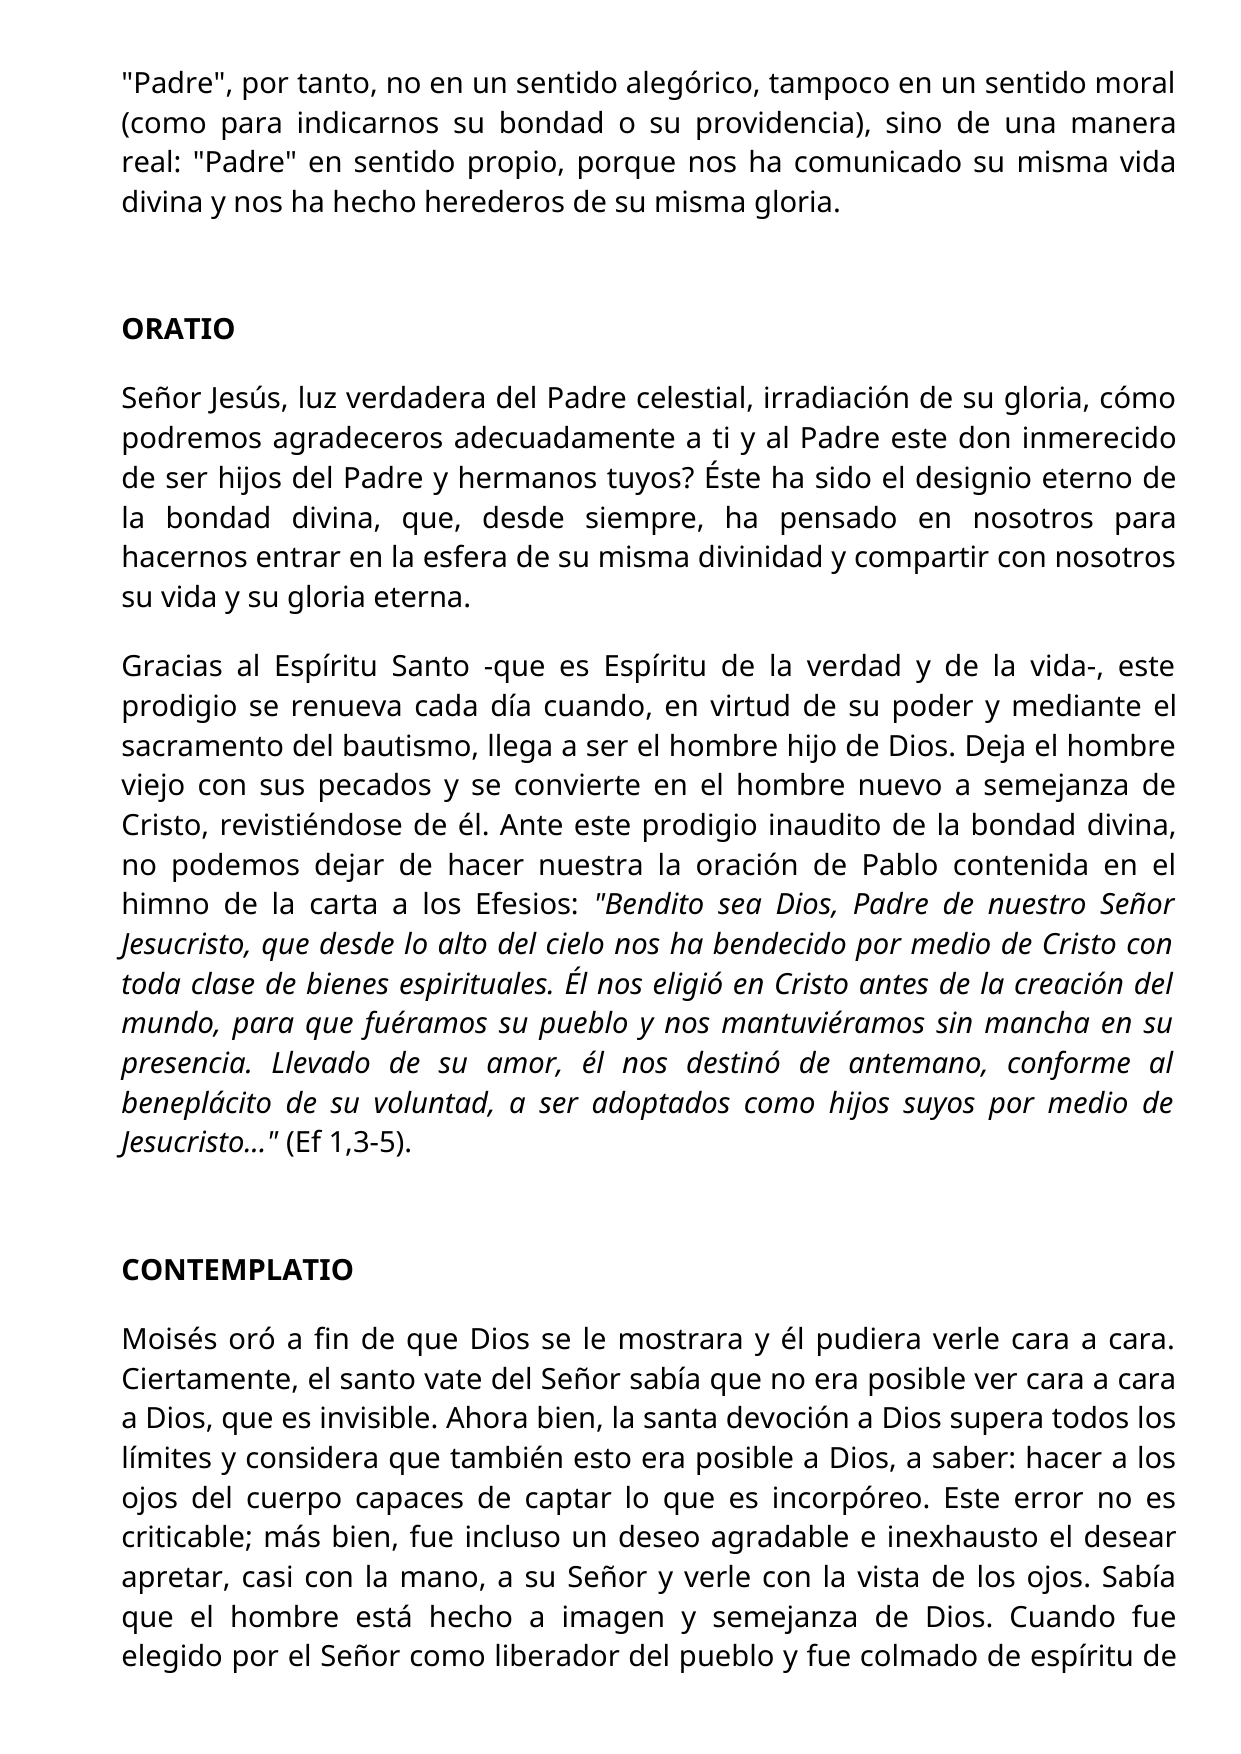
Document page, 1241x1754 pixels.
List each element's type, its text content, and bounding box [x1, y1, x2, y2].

table_header "Padre", por tanto, no en un sentido alegórico, tampoco en un sentido moral (como para indicarnos su bondad o su providencia), sino de una manera real: "Padre" en sentido propio, porque nos ha comunicado su misma vida divina y nos ha hecho herederos de su misma gloria. ORATIO Señor Jesús, luz verdadera del Padre celestial, irradiación de su gloria, cómo podremos agradeceros adecuadamente a ti y al Padre este don inmerecido de ser hijos del Padre y hermanos tuyos? Éste ha sido el designio eterno de la bondad divina, que, desde siempre, ha pensado en nosotros para hacernos entrar en la esfera de su misma divinidad y compartir con nosotros su vida y su gloria eterna. Gracias al Espíritu Santo -que es Espíritu de la verdad y de la vida-, este prodigio se renueva cada día cuando, en virtud de su poder y mediante el sacramento del bautismo, llega a ser el hombre hijo de Dios. Deja el hombre viejo con sus pecados y se convierte en el hombre nuevo a semejanza de Cristo, revistiéndose de él. Ante este prodigio inaudito de la bondad divina, no podemos dejar de hacer nuestra la oración de Pablo contenida en el himno de la carta a los Efesios: "Bendito sea Dios, Padre de nuestro Señor Jesucristo, que desde lo alto del cielo nos ha bendecido por medio de Cristo con toda clase de bienes espirituales. Él nos eligió en Cristo antes de la creación del mundo, para que fuéramos su pueblo y nos mantuviéramos sin mancha en su presencia. Llevado de su amor, él nos destinó de antemano, conforme al beneplácito de su voluntad, a ser adoptados como hijos suyos por medio de Jesucristo..." (Ef 1,3-5). CONTEMPLATIO Moisés oró a fin de que Dios se le mostrara y él pudiera verle cara a cara. Ciertamente, el santo vate del Señor sabía que no era posible ver cara a cara a Dios, que es invisible. Ahora bien, la santa devoción a Dios supera todos los límites y considera que también esto era posible a Dios, a saber: hacer a los ojos del cuerpo capaces de captar lo que es incorpóreo. Este error no es criticable; más bien, fue incluso un deseo agradable e inexhausto el desear apretar, casi con la mano, a su Señor y verle con la vista de los ojos. Sabía que el hombre está hecho a imagen y semejanza de Dios. Cuando fue elegido por el Señor como liberador del pueblo y fue colmado de espíritu de [118, 59, 1181, 1678]
